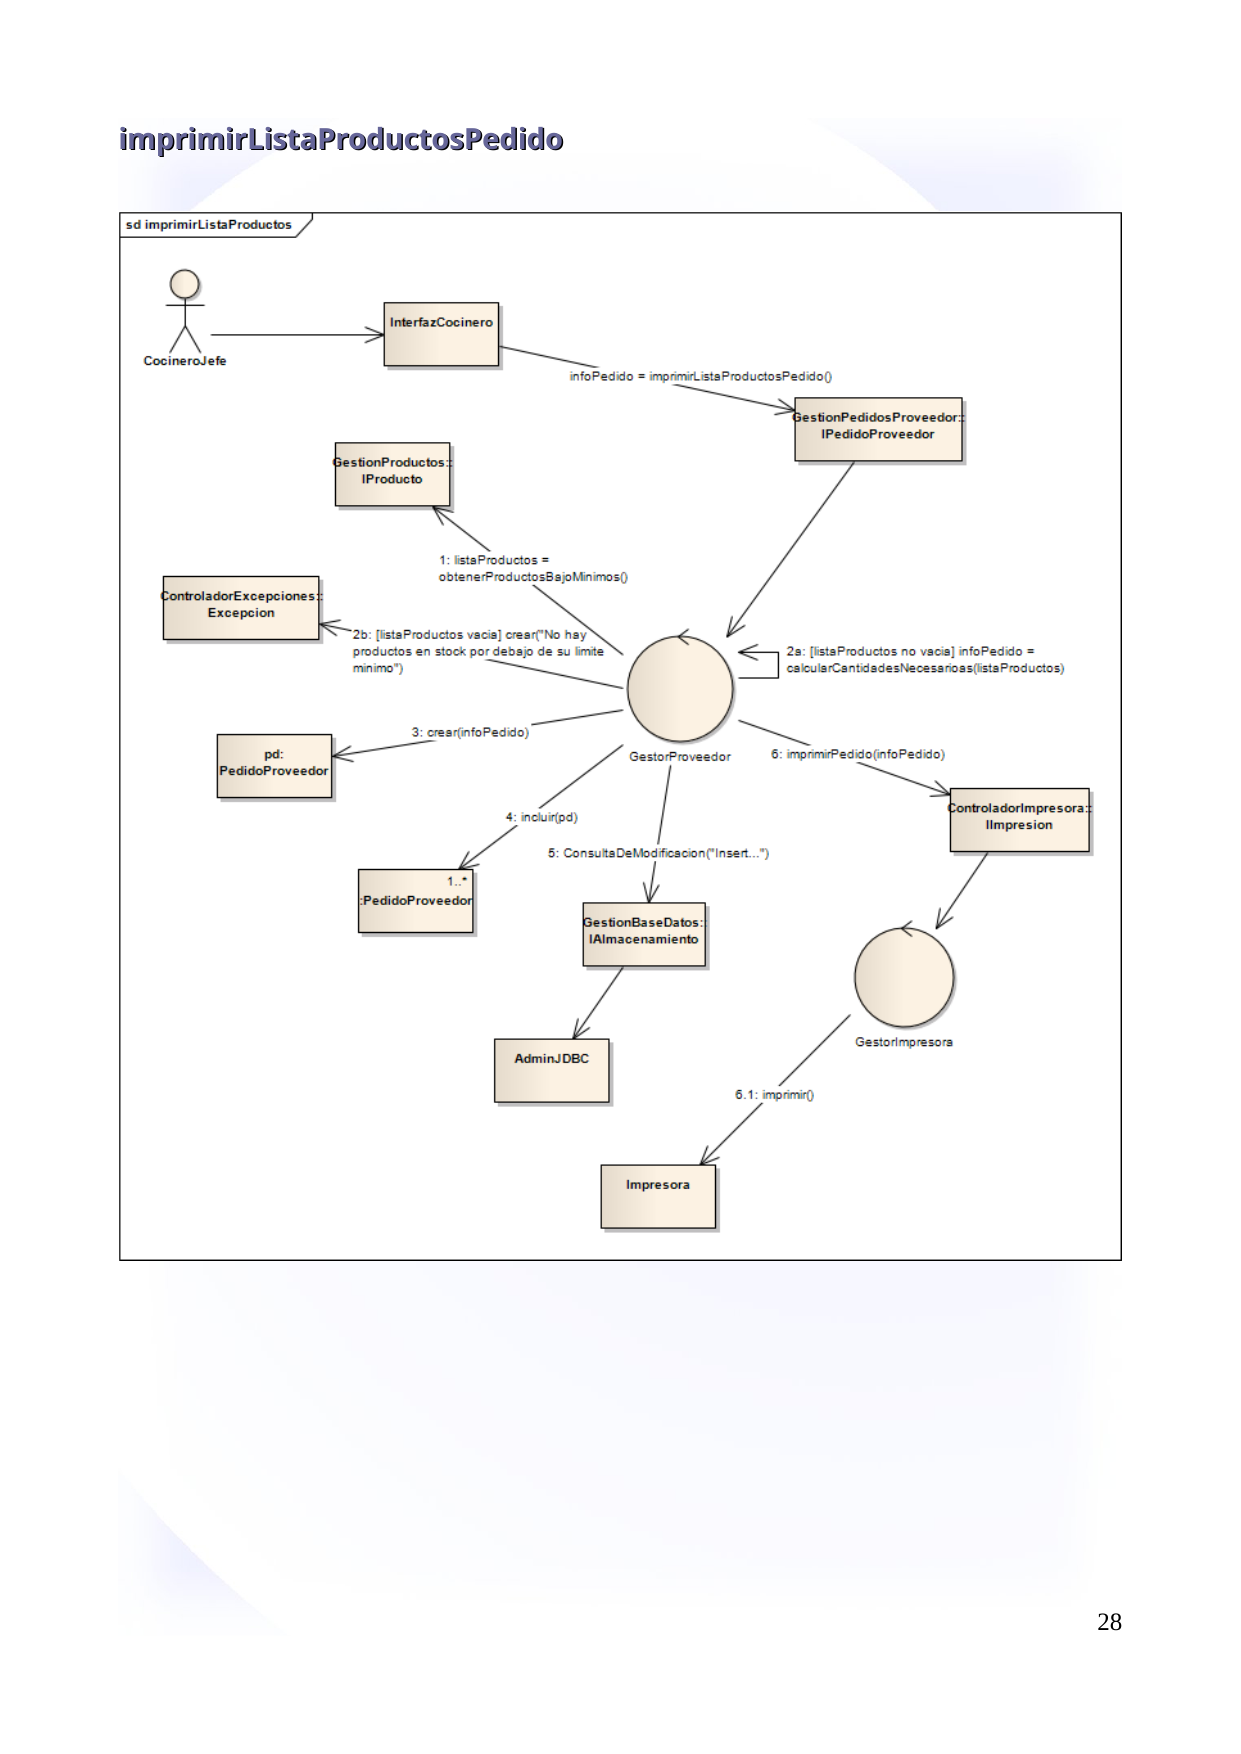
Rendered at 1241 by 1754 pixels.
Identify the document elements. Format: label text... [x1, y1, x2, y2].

picture [118, 158, 1122, 1636]
subtitle imprimirListaProductosPedido [118, 118, 1122, 158]
